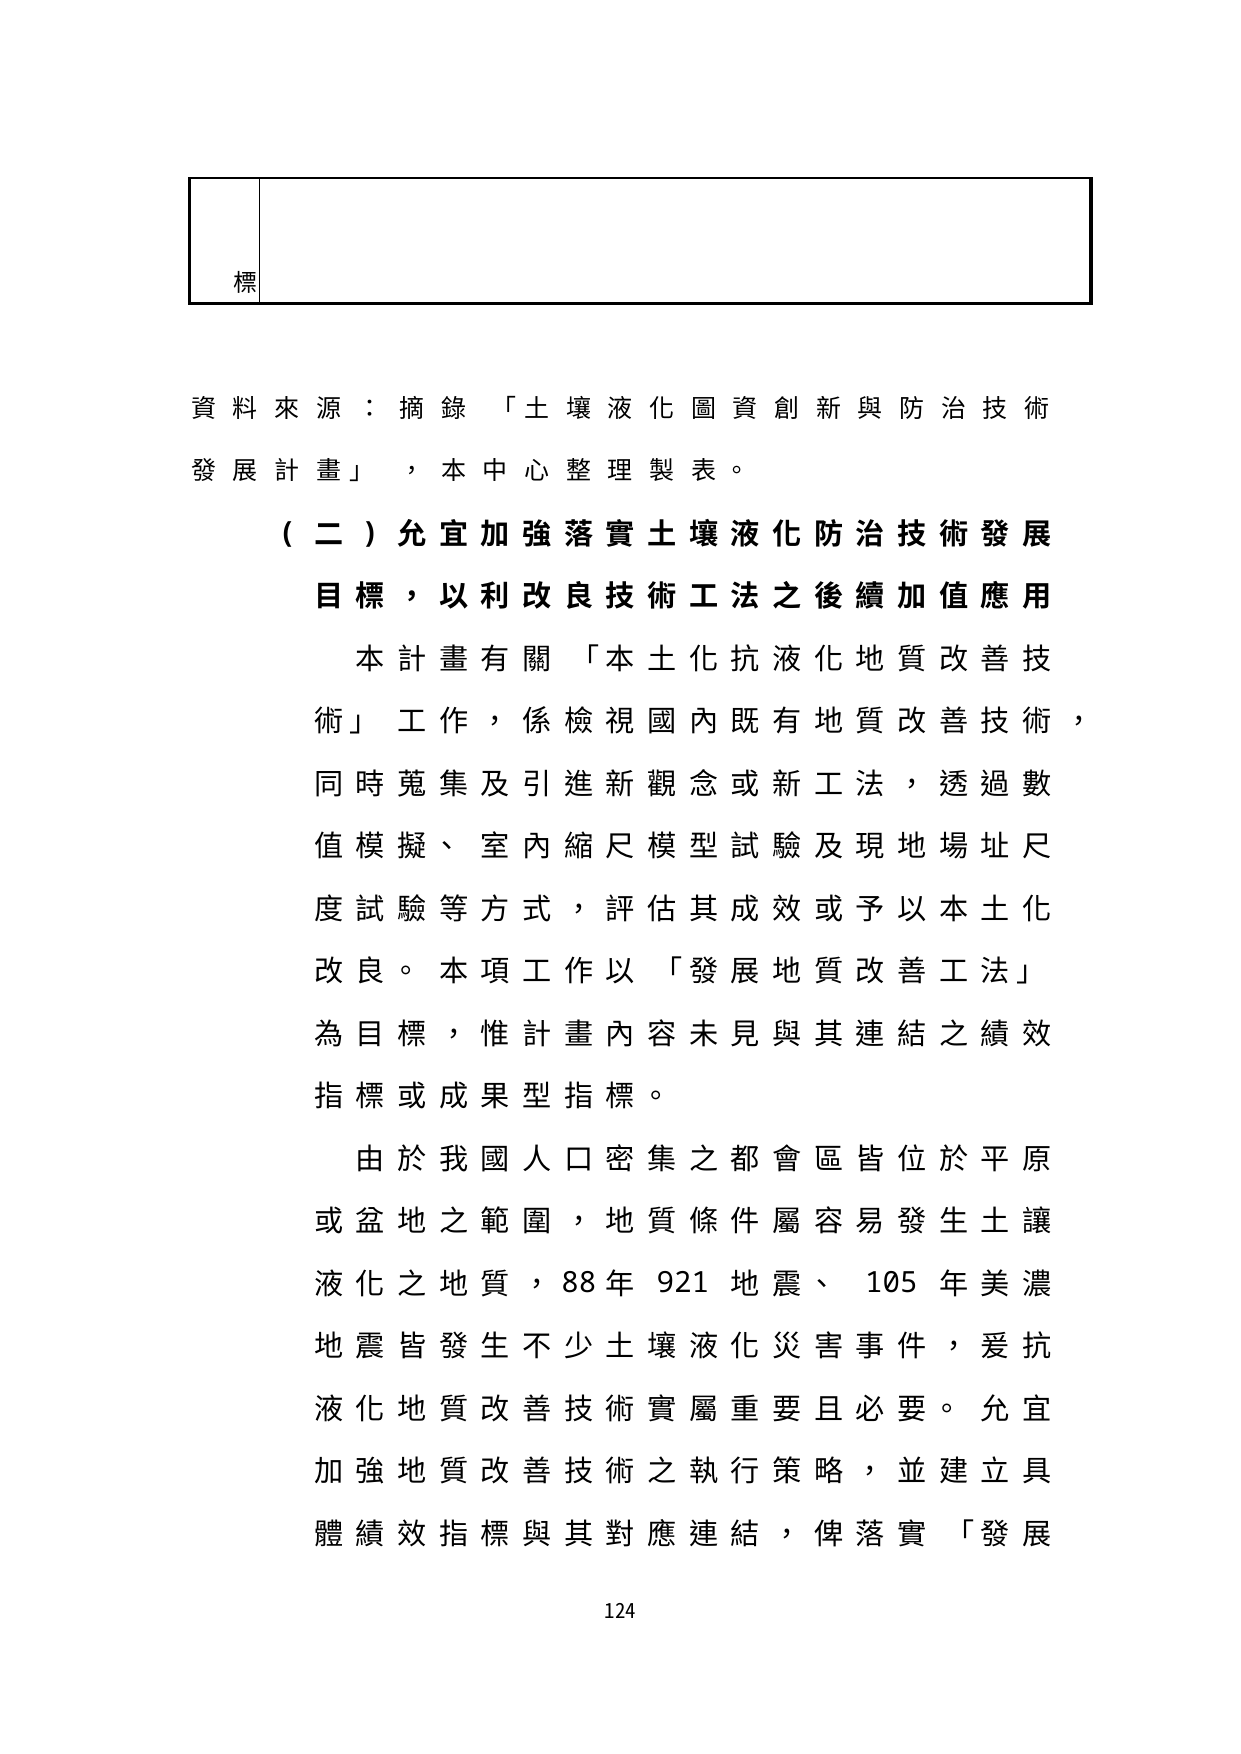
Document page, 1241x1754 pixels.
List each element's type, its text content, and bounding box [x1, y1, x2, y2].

text 本計畫有關「本土化抗液化地質改善技術」工作，係檢視國內既有地質改善技術，同時蒐集及引進新觀念或新工法，透過數值模擬、室內縮尺模型試驗及現地場址尺度試驗等方式，評估其成效或予以本土化改良。本項工作以「發展地質改善工法」為目標，惟計畫內容未見與其連結之績效指標或成果型指標。 [271, 615, 1058, 1115]
text (二)允宜加強落實土壤液化防治技術發展目標，以利改良技術工法之後續加值應用 [242, 490, 1058, 615]
table_cell [260, 179, 1089, 302]
table_cell 標 [191, 179, 259, 302]
text 資料來源：摘錄「土壤液化圖資創新與防治技術發展計畫」，本中心整理製表。 [183, 365, 1058, 490]
text 由於我國人口密集之都會區皆位於平原或盆地之範圍，地質條件屬容易發生土讓液化之地質，88年921地震、105年美濃地震皆發生不少土壤液化災害事件，爰抗液化地質改善技術實屬重要且必要。允宜加強地質改善技術之執行策略，並建立具體績效指標與其對應連結，俾落實「發展 [271, 1115, 1058, 1552]
